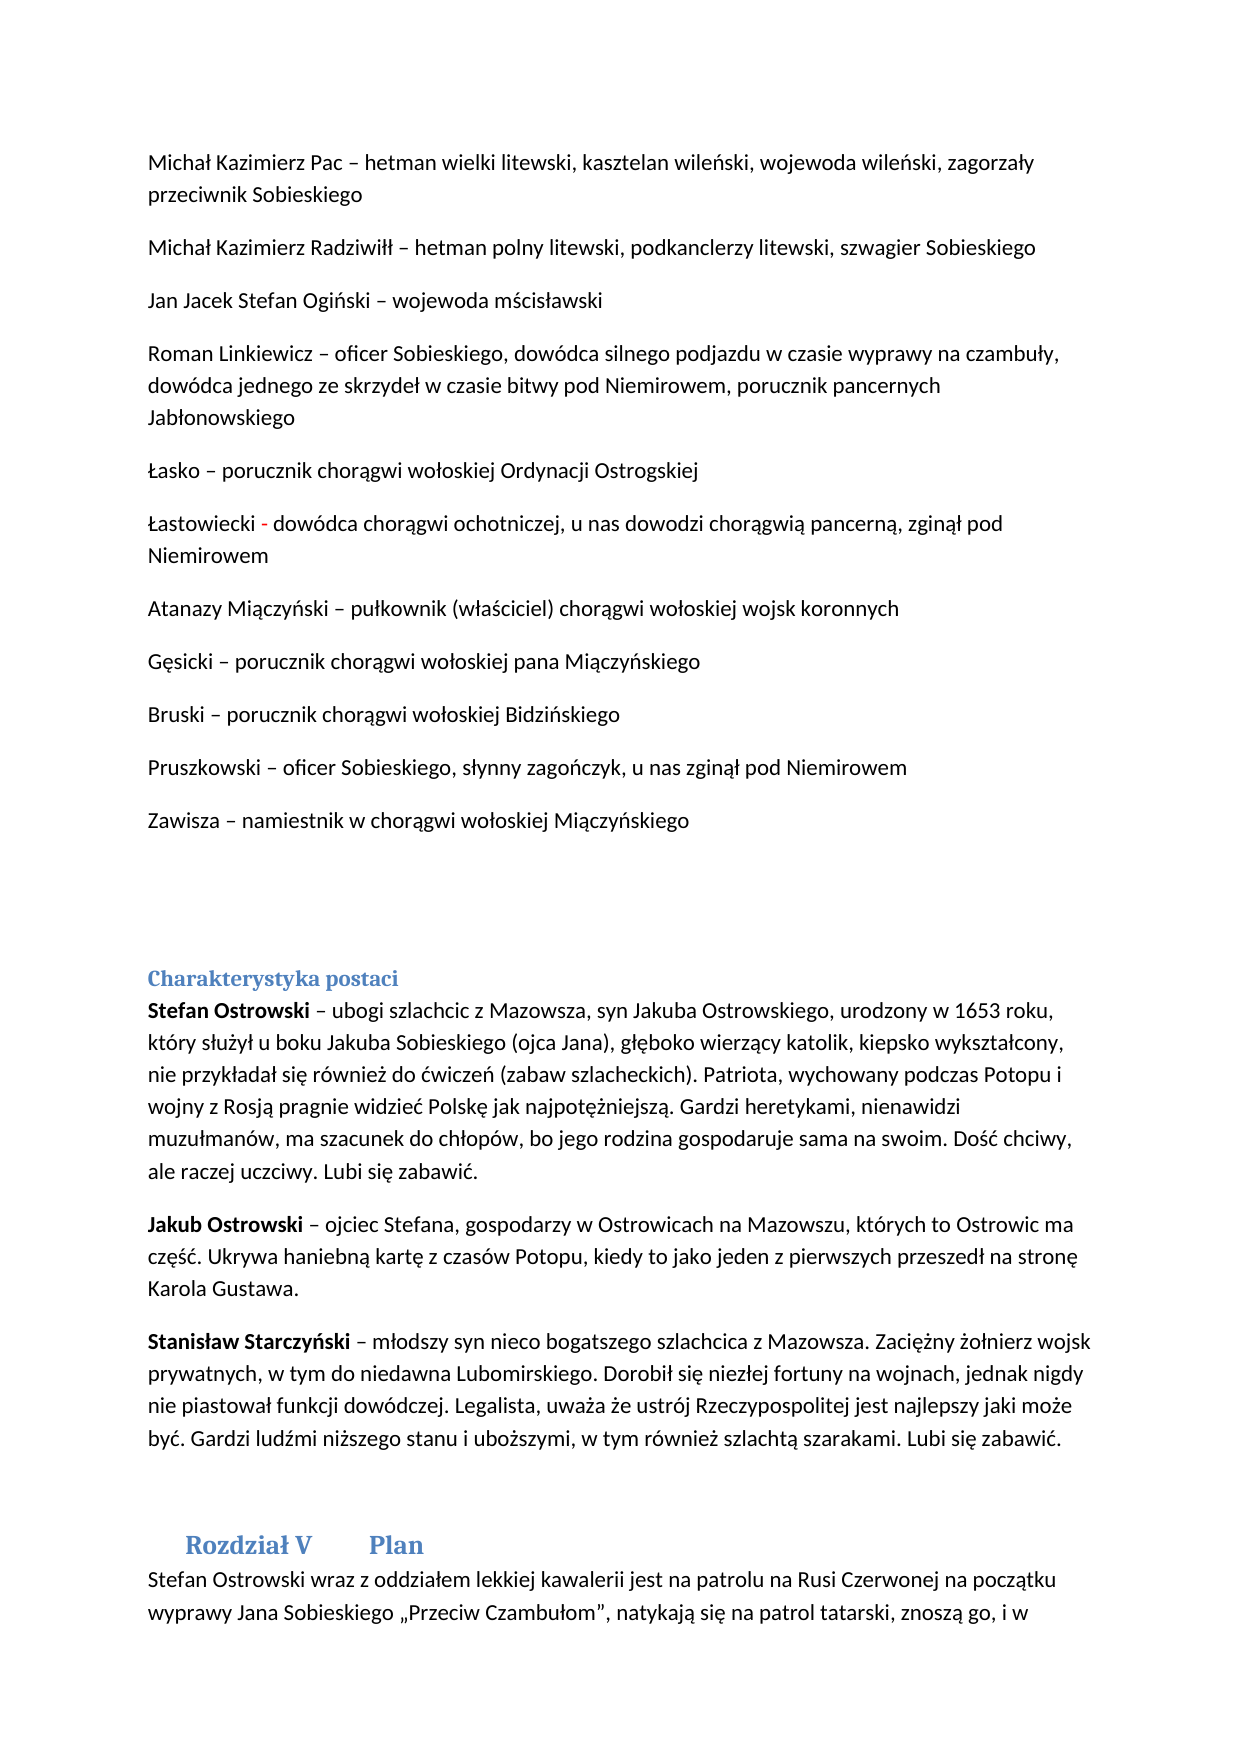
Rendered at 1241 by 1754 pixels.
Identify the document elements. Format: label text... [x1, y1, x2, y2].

text Zawisza – namiestnik w chorągwi wołoskiej Miączyńskiego [148, 807, 1093, 834]
text Michał Kazimierz Radziwiłł – hetman polny litewski, podkanclerzy litewski, szwagier Sobieskiego [148, 233, 1093, 261]
text Stefan Ostrowski – ubogi szlachcic z Mazowsza, syn Jakuba Ostrowskiego, urodzony w 1653 roku, który służył u boku Jakuba Sobieskiego (ojca Jana), głęboko wierzący katolik, kiepsko wykształcony, nie przykładał się również do ćwiczeń (zabaw szlacheckich). Patriota, wychowany podczas Potopu i wojny z Rosją pragnie widzieć Polskę jak najpotężniejszą. Gardzi heretykami, nienawidzi muzułmanów, ma szacunek do chłopów, bo jego rodzina gospodaruje sama na swoim. Dość chciwy, ale raczej uczciwy. Lubi się zabawić. [148, 996, 1093, 1185]
text Łasko – porucznik chorągwi wołoskiej Ordynacji Ostrogskiej [148, 456, 1093, 484]
text Michał Kazimierz Pac – hetman wielki litewski, kasztelan wileński, wojewoda wileński, zagorzały przeciwnik Sobieskiego [148, 148, 1093, 208]
text Jan Jacek Stefan Ogiński – wojewoda mścisławski [148, 286, 1093, 314]
text Gęsicki – porucznik chorągwi wołoskiej pana Miączyńskiego [148, 647, 1093, 676]
text Jakub Ostrowski – ojciec Stefana, gospodarzy w Ostrowicach na Mazowszu, których to Ostrowic ma część. Ukrywa haniebną kartę z czasów Potopu, kiedy to jako jeden z pierwszych przeszedł na stronę Karola Gustawa. [148, 1210, 1093, 1302]
text Stefan Ostrowski wraz z oddziałem lekkiej kawalerii jest na patrolu na Rusi Czerwonej na początku wyprawy Jana Sobieskiego „Przeciw Czambułom”, natykają się na patrol tatarski, znoszą go, i w [148, 1566, 1093, 1626]
subtitle Charakterystyka postaci [148, 966, 1093, 992]
text Pruszkowski – oficer Sobieskiego, słynny zagończyk, u nas zginął pod Niemirowem [148, 753, 1093, 782]
text Łastowiecki - dowódca chorągwi ochotniczej, u nas dowodzi chorągwią pancerną, zginął pod Niemirowem [148, 509, 1093, 569]
text Stanisław Starczyński – młodszy syn nieco bogatszego szlachcica z Mazowsza. Zaciężny żołnierz wojsk prywatnych, w tym do niedawna Lubomirskiego. Dorobił się niezłej fortuny na wojnach, jednak nigdy nie piastował funkcji dowódczej. Legalista, uważa że ustrój Rzeczypospolitej jest najlepszy jaki może być. Gardzi ludźmi niższego stanu i uboższymi, w tym również szlachtą szarakami. Lubi się zabawić. [148, 1327, 1093, 1452]
text Atanazy Miączyński – pułkownik (właściciel) chorągwi wołoskiej wojsk koronnych [148, 594, 1093, 622]
text Roman Linkiewicz – oficer Sobieskiego, dowódca silnego podjazdu w czasie wyprawy na czambuły, dowódca jednego ze skrzydeł w czasie bitwy pod Niemirowem, porucznik pancernych Jabłonowskiego [148, 339, 1093, 431]
text Bruski – porucznik chorągwi wołoskiej Bidzińskiego [148, 701, 1093, 728]
subtitle Plan [185, 1530, 1093, 1561]
